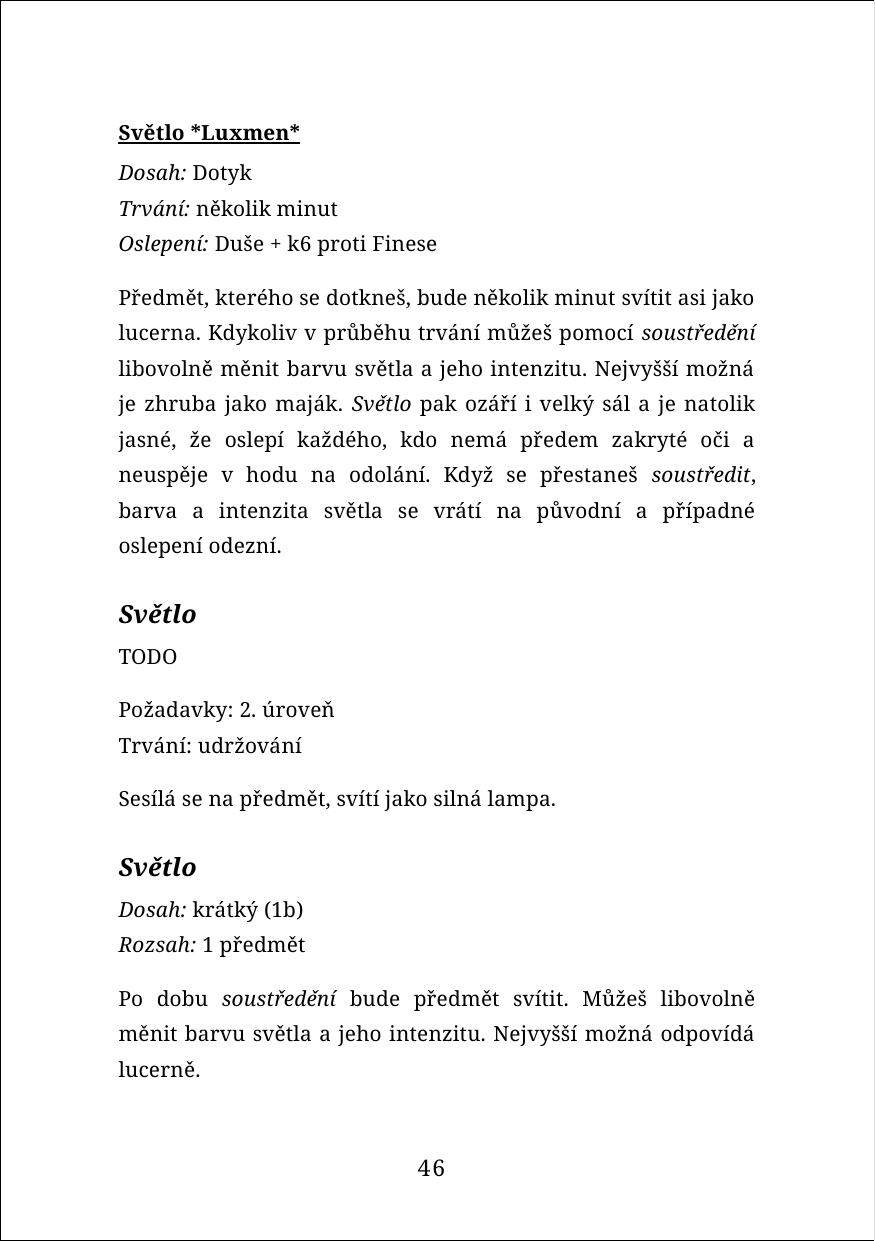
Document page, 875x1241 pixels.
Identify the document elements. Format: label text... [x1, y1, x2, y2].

text Dosah: Dotyk Trvání: několik minut Oslepení: Duše + k6 proti Finese [118, 158, 756, 258]
text Dosah: krátký (1b) Rozsah: 1 předmět [118, 895, 756, 959]
subtitle Světlo [118, 849, 756, 883]
text Po dobu soustředění bude předmět svítit. Můžeš libovolně měnit barvu světla a jeho intenzitu. Nejvyšší možná odpovídá lucerně. [118, 984, 756, 1083]
text Sesílá se na předmět, svítí jako silná lampa. [118, 784, 756, 813]
text Požadavky: 2. úroveň Trvání: udržování [118, 695, 756, 759]
text TODO [118, 642, 756, 671]
text Předmět, kterého se dotkneš, bude několik minut svítit asi jako lucerna. Kdykoliv v průběhu trvání můžeš pomocí soustředění libovolně měnit barvu světla a jeho intenzitu. Nejvyšší možná je zhruba jako maják. Světlo pak ozáří i velký sál a je natolik jasné, že oslepí každého, kdo nemá předem zakryté oči a neuspěje v hodu na odolání. Když se přestaneš soustředit, barva a intenzita světla se vrátí na původní a případné oslepení odezní. [118, 283, 756, 560]
subtitle Světlo *Luxmen* [118, 118, 756, 147]
subtitle Světlo [118, 596, 756, 630]
